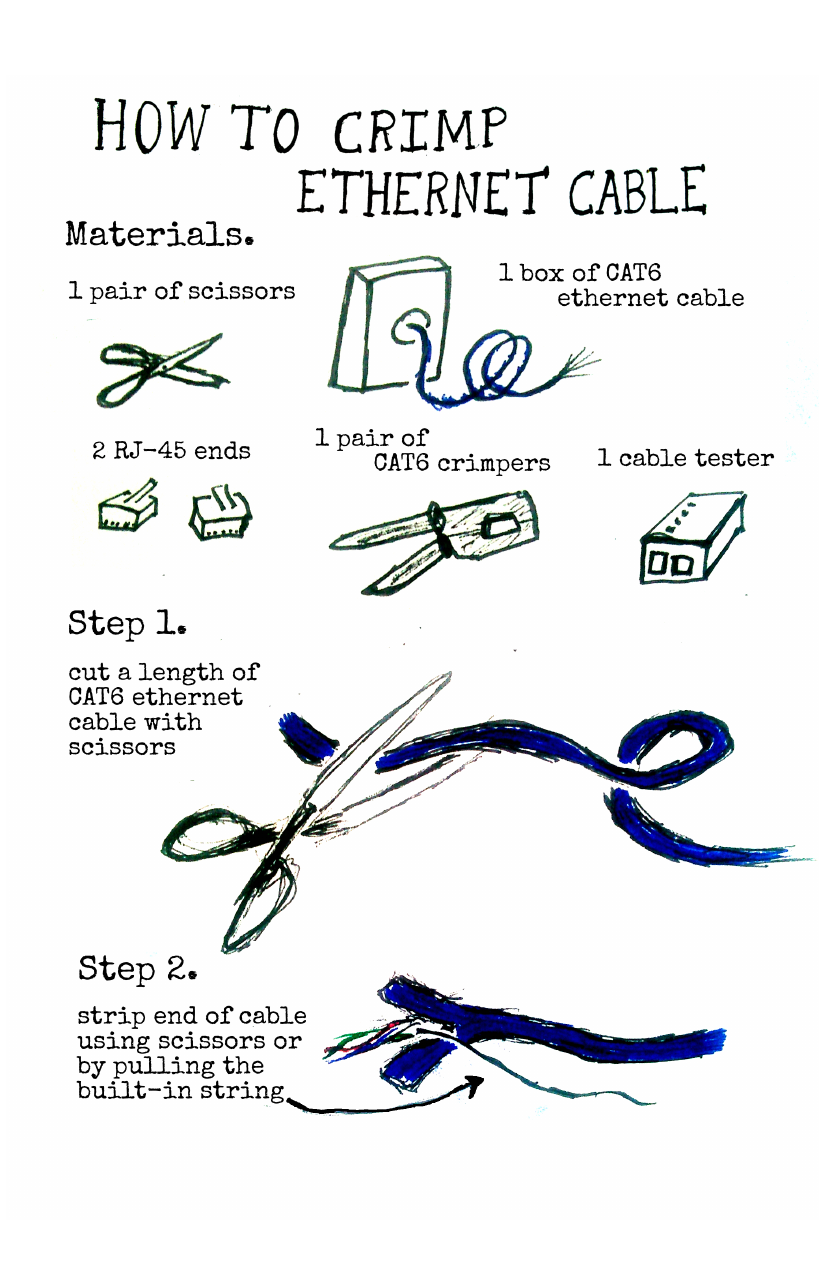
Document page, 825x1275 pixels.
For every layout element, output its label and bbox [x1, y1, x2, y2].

picture [5, 75, 31, 1220]
